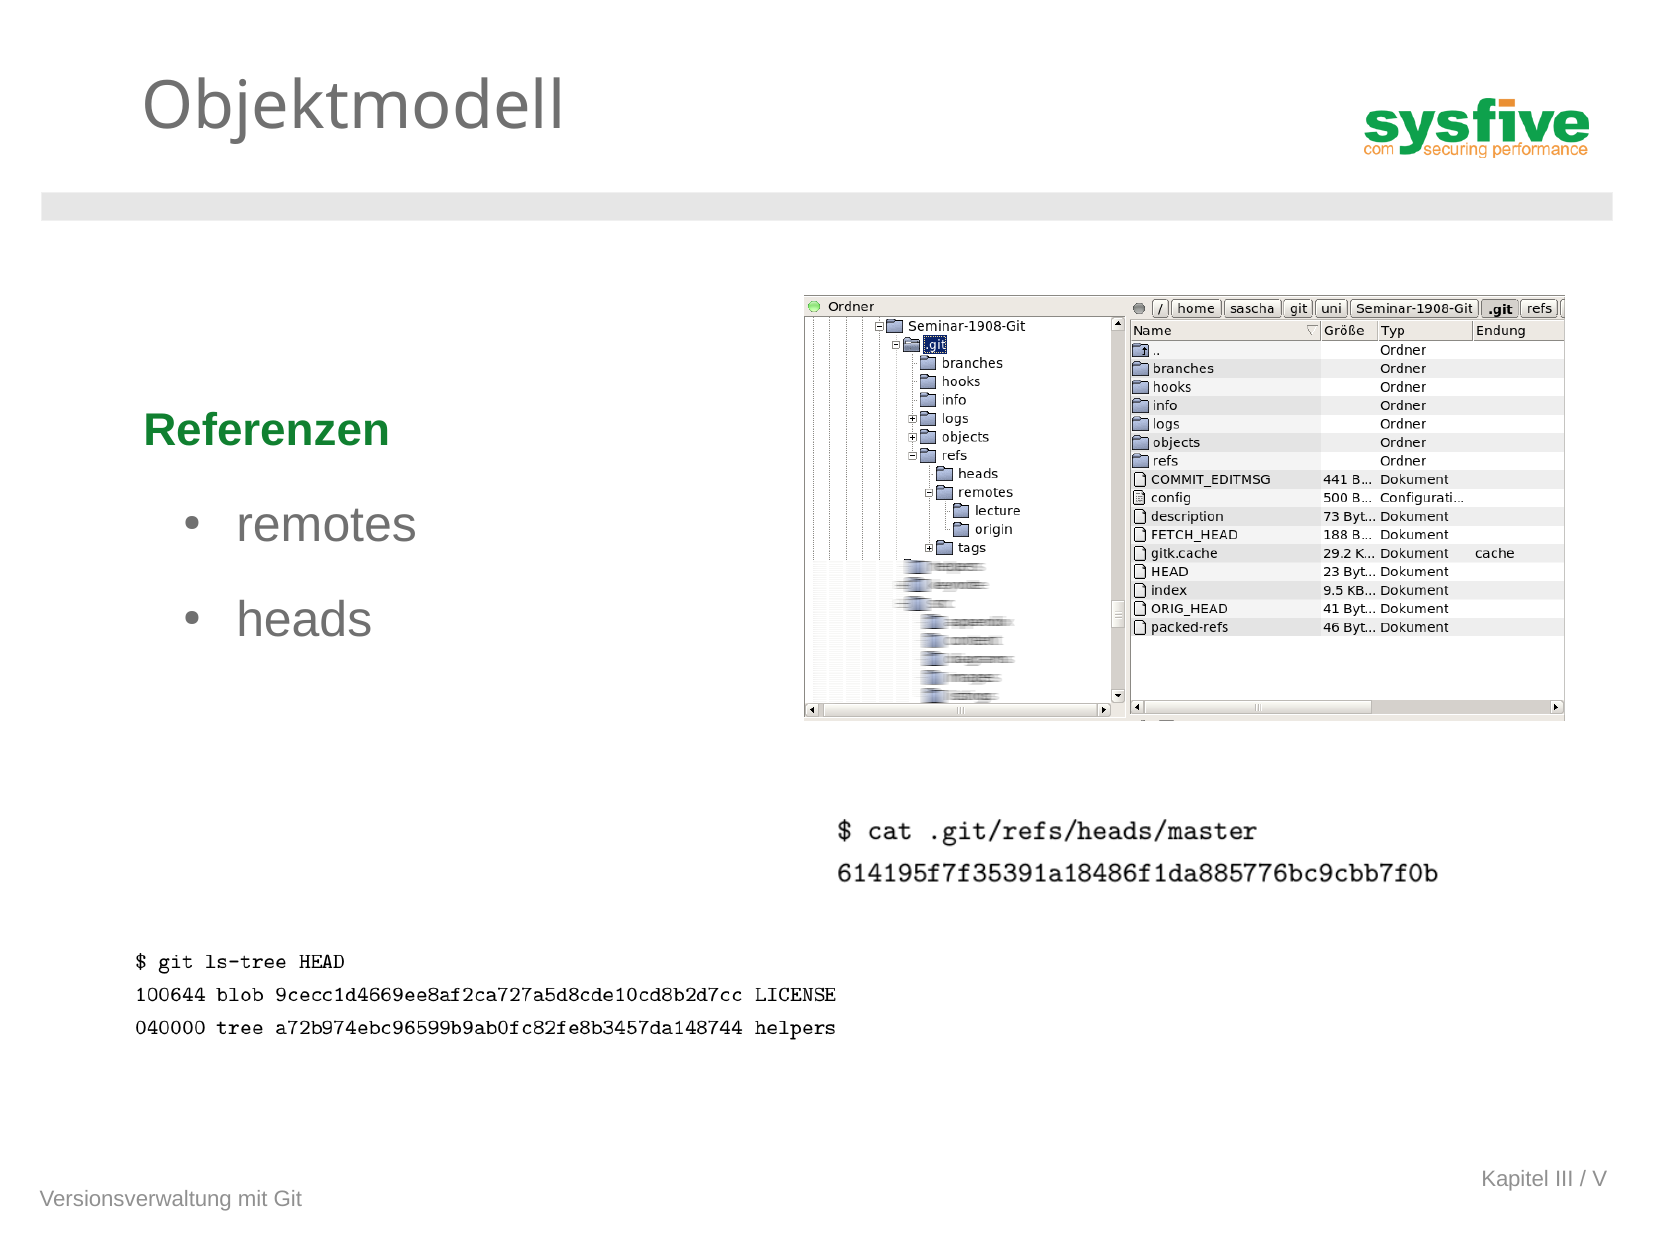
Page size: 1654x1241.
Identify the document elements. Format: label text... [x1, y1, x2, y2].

title Referenzen [143, 386, 803, 473]
title Objektmodell [141, 59, 1099, 146]
picture [803, 295, 1565, 721]
picture [129, 944, 844, 1044]
picture [808, 804, 1512, 898]
text_box Versionsverwaltung mit Git [11, 1181, 331, 1217]
picture [1364, 98, 1589, 158]
text_box Kapitel III / V [1458, 1139, 1630, 1218]
text_box [41, 192, 1613, 221]
list remotes heads [165, 496, 1276, 1111]
